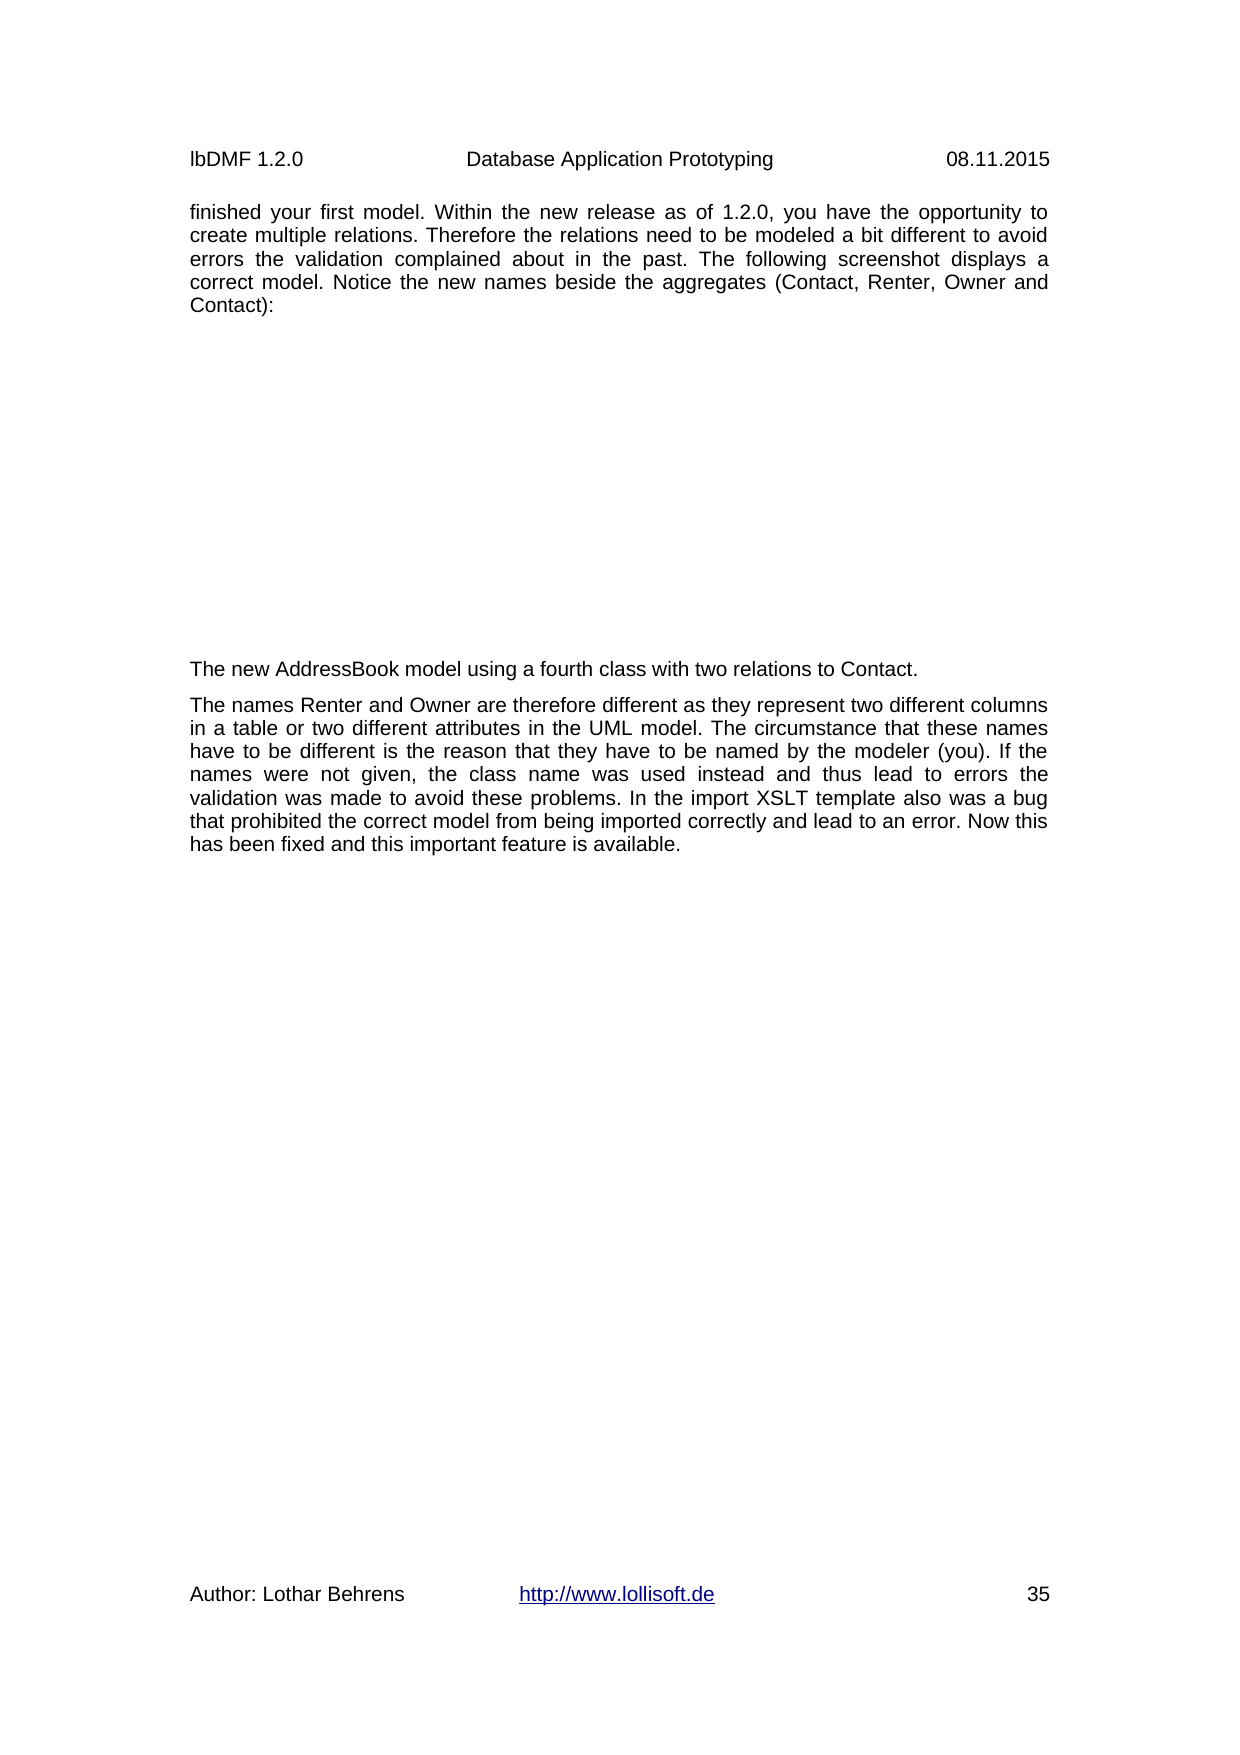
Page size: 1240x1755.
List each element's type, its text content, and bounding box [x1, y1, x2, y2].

text The names Renter and Owner are therefore different as they represent two different columns in a table or two different attributes in the UML model. The circumstance that these names have to be different is the reason that they have to be named by the modeler (you). If the names were not given, the class name was used instead and thus lead to errors the validation was made to avoid these problems. In the import XSLT template also was a bug that prohibited the correct model from being imported correctly and lead to an error. Now this has been fixed and this important feature is available. [189, 693, 1050, 856]
text The new AddressBook model using a fourth class with two relations to Contact. [189, 329, 1050, 681]
text finished your first model. Within the new release as of 1.2.0, you have the opportunity to create multiple relations. Therefore the relations need to be modeled a bit different to avoid errors the validation complained about in the past. The following screenshot displays a correct model. Notice the new names beside the aggregates (Contact, Renter, Owner and Contact): [189, 201, 1050, 317]
